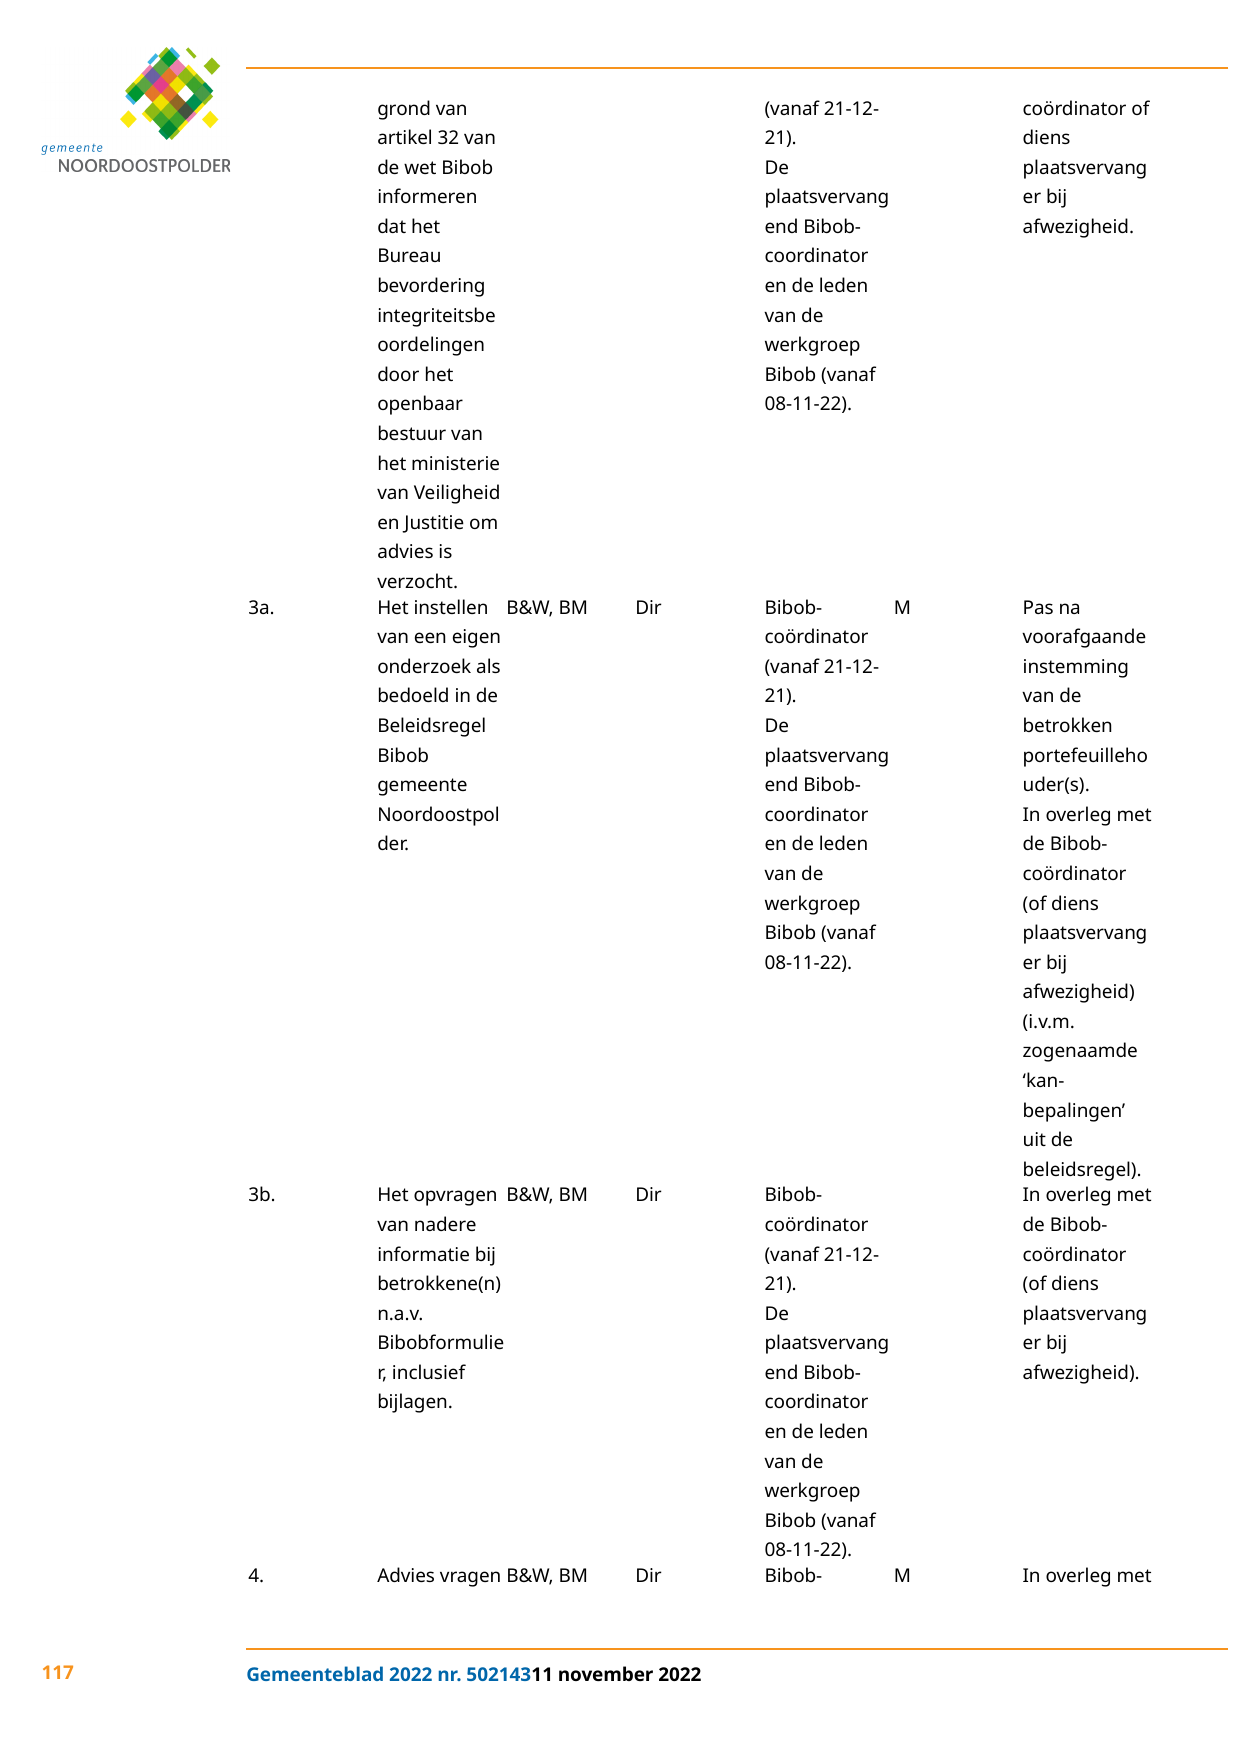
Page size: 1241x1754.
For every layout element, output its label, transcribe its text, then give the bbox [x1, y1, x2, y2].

table_cell M [894, 594, 1022, 1182]
table_cell Het instellen van een eigen onderzoek als bedoeld in de Beleidsregel Bibob gemeente Noordoostpolder. [377, 594, 506, 1182]
table_cell Dir [635, 594, 764, 1182]
table_cell Bibob- [764, 1563, 893, 1588]
table_cell M [894, 1563, 1022, 1588]
table_cell [894, 95, 1022, 594]
table_cell [506, 95, 635, 594]
table_cell B&W, BM [506, 594, 635, 1182]
table_cell [248, 95, 377, 594]
table_cell Bibob-coördinator (vanaf 21-12-21). De plaatsvervangend Bibob-coordinator en de leden van de werkgroep Bibob (vanaf 08-11-22). [764, 594, 893, 1182]
table_cell Bibob-coördinator (vanaf 21-12-21). De plaatsvervangend Bibob-coordinator en de leden van de werkgroep Bibob (vanaf 08-11-22). [764, 1182, 893, 1562]
table_cell Dir [635, 1182, 764, 1562]
table_cell In overleg met [1023, 1563, 1152, 1588]
table_cell 3b. [248, 1182, 377, 1562]
table_cell B&W, BM [506, 1182, 635, 1562]
table_cell [894, 1182, 1022, 1562]
table_cell Advies vragen [377, 1563, 506, 1588]
table_cell B&W, BM [506, 1563, 635, 1588]
table_cell Dir [635, 1563, 764, 1588]
table_cell Pas na voorafgaande instemming van de betrokken portefeuillehouder(s). In overleg met de Bibob-coördinator (of diens plaatsvervanger bij afwezigheid) (i.v.m. zogenaamde ‘kan-bepalingen’ uit de beleidsregel). [1023, 594, 1152, 1182]
table_cell 4. [248, 1563, 377, 1588]
table_cell Het opvragen van nadere informatie bij betrokkene(n) n.a.v. Bibobformulier, inclusief bijlagen. [377, 1182, 506, 1562]
table_cell grond van artikel 32 van de wet Bibob informeren dat het Bureau bevordering integriteitsbeoordelingen door het openbaar bestuur van het ministerie van Veiligheid en Justitie om advies is verzocht. [377, 95, 506, 594]
table_cell (vanaf 21-12-21). De plaatsvervangend Bibob-coordinator en de leden van de werkgroep Bibob (vanaf 08-11-22). [764, 95, 893, 594]
table_cell [635, 95, 764, 594]
table_cell In overleg met de Bibob-coördinator (of diens plaatsvervanger bij afwezigheid). [1023, 1182, 1152, 1562]
picture [41, 47, 231, 172]
table_cell 3a. [248, 594, 377, 1182]
table_cell coördinator of diens plaatsvervanger bij afwezigheid. [1023, 95, 1152, 594]
